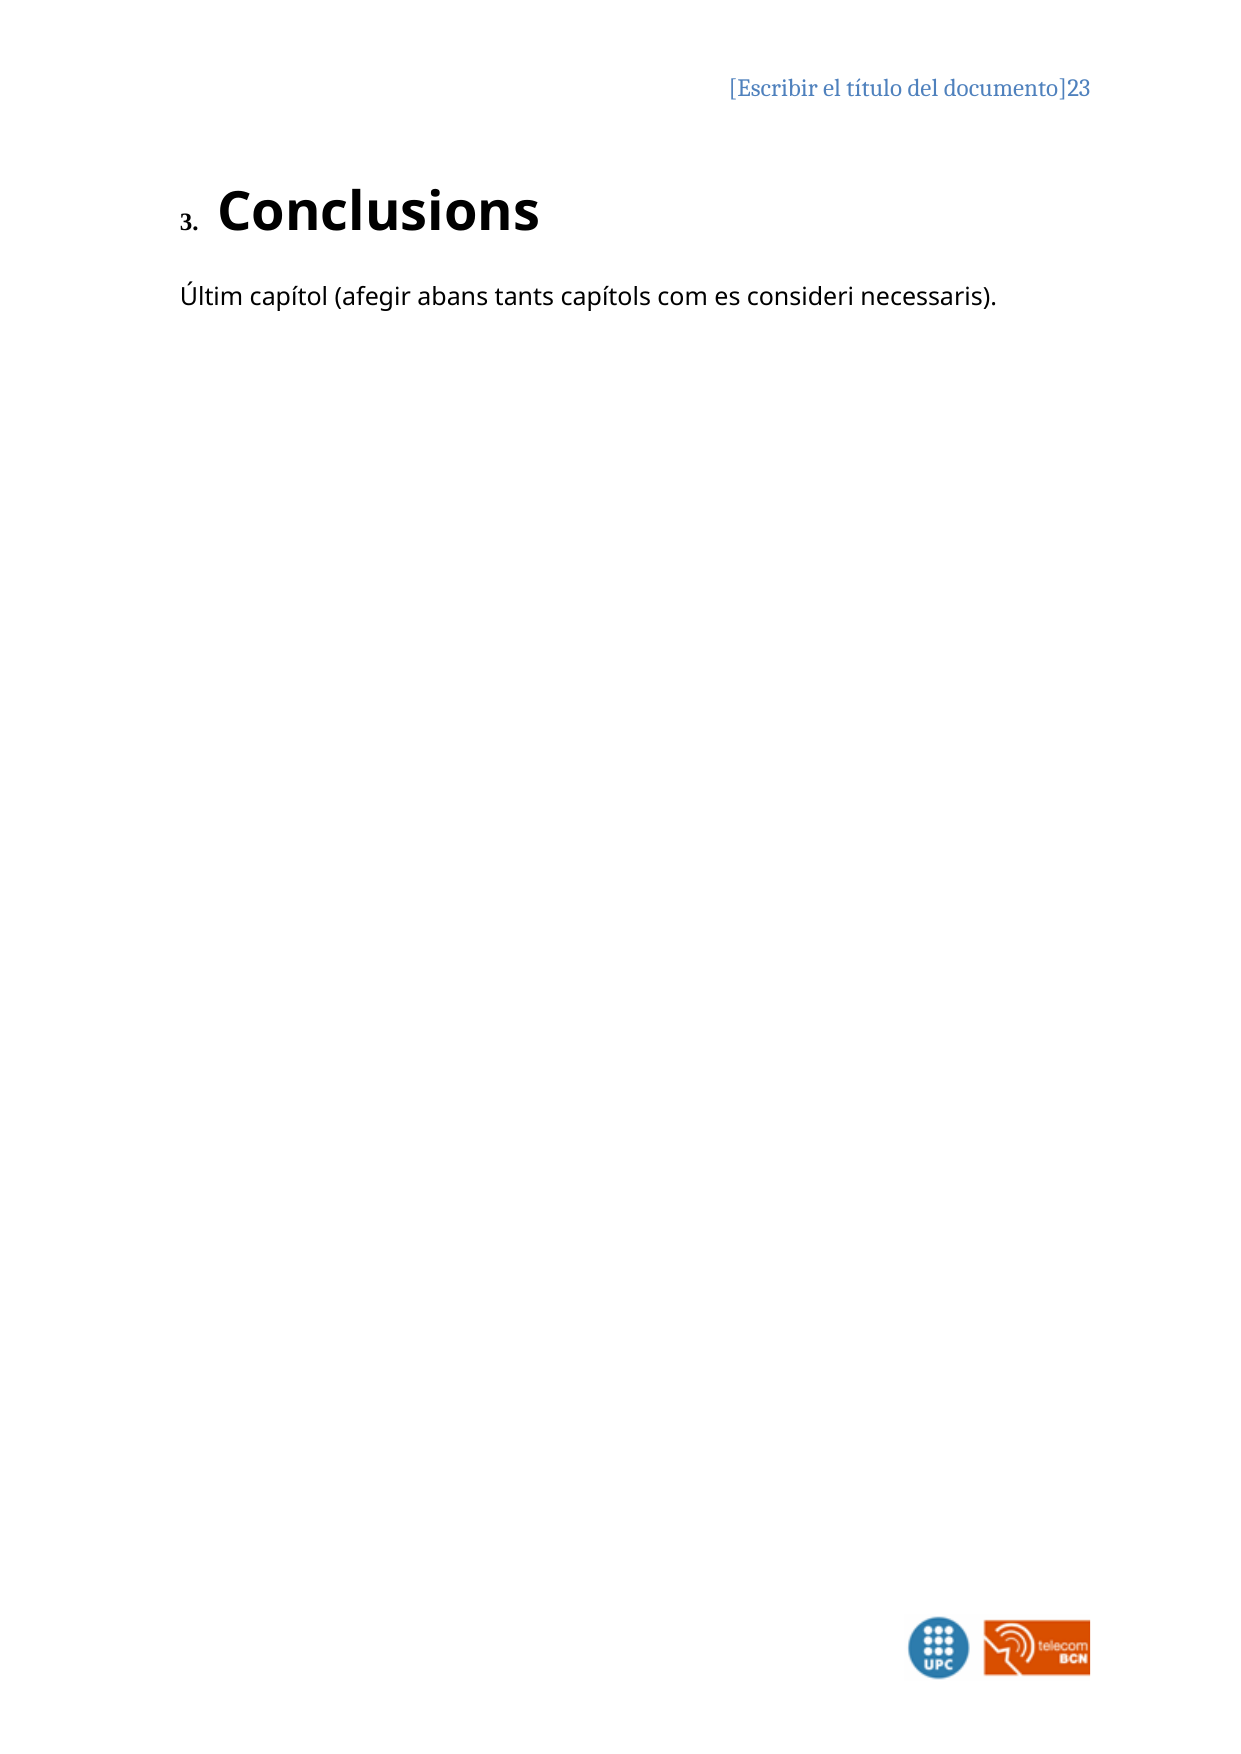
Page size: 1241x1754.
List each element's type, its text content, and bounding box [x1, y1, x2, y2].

text Últim capítol (afegir abans tants capítols com es consideri necessaris). [150, 278, 1090, 313]
subtitle Conclusions [179, 173, 1090, 247]
picture [904, 1614, 1091, 1681]
